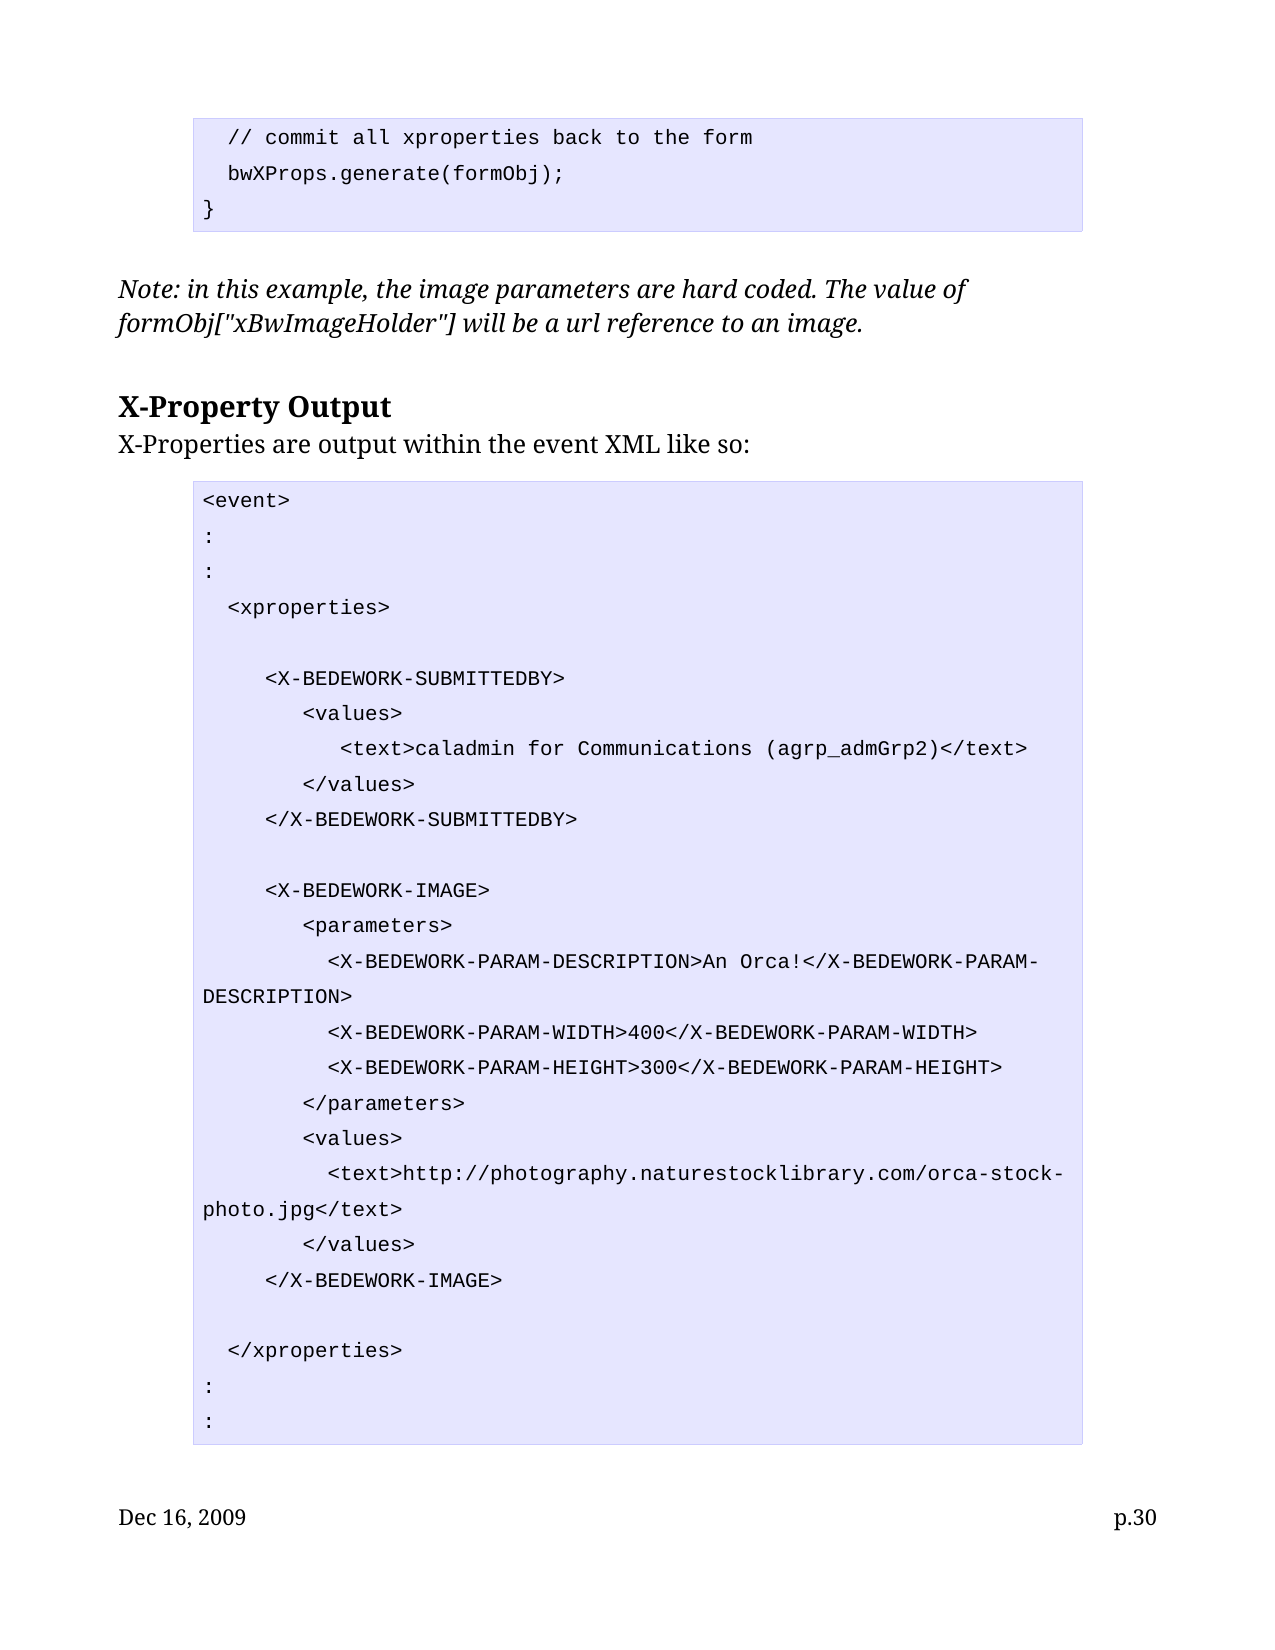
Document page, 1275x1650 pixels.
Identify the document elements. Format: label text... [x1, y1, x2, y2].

text <X-BEDEWORK-IMAGE> [194, 871, 1082, 904]
text </values> [194, 765, 1082, 797]
text </X-BEDEWORK-IMAGE> [194, 1261, 1082, 1293]
text <parameters> [194, 906, 1082, 939]
text <values> [194, 694, 1082, 727]
text </xproperties> [194, 1331, 1082, 1364]
text <X-BEDEWORK-PARAM-HEIGHT>300</X-BEDEWORK-PARAM-HEIGHT> [194, 1048, 1082, 1081]
text </parameters> [194, 1083, 1082, 1116]
text <xproperties> [194, 588, 1082, 620]
text : [194, 517, 1082, 549]
text // commit all xproperties back to the form [194, 119, 1082, 151]
text : [194, 1402, 1082, 1444]
text } [194, 189, 1082, 231]
text <event> [194, 482, 1082, 514]
text bwXProps.generate(formObj); [194, 153, 1082, 186]
text <X-BEDEWORK-PARAM-DESCRIPTION>An Orca!</X-BEDEWORK-PARAM-DESCRIPTION> [194, 942, 1082, 1010]
text X-Properties are output within the event XML like so: [118, 426, 1157, 460]
text : [194, 552, 1082, 585]
text <X-BEDEWORK-PARAM-WIDTH>400</X-BEDEWORK-PARAM-WIDTH> [194, 1013, 1082, 1045]
text Note: in this example, the image parameters are hard coded. The value of formObj["xBwImageHolder"] will be a url reference to an image. [118, 272, 1157, 340]
text <text>http://photography.naturestocklibrary.com/orca-stock-photo.jpg</text> [194, 1154, 1082, 1222]
text </X-BEDEWORK-SUBMITTEDBY> [194, 800, 1082, 833]
text <X-BEDEWORK-SUBMITTEDBY> [194, 658, 1082, 691]
text <values> [194, 1119, 1082, 1152]
text : [194, 1367, 1082, 1399]
text </values> [194, 1225, 1082, 1258]
text <text>caladmin for Communications (agrp_admGrp2)</text> [194, 729, 1082, 762]
subtitle X-Property Output [118, 387, 1157, 426]
